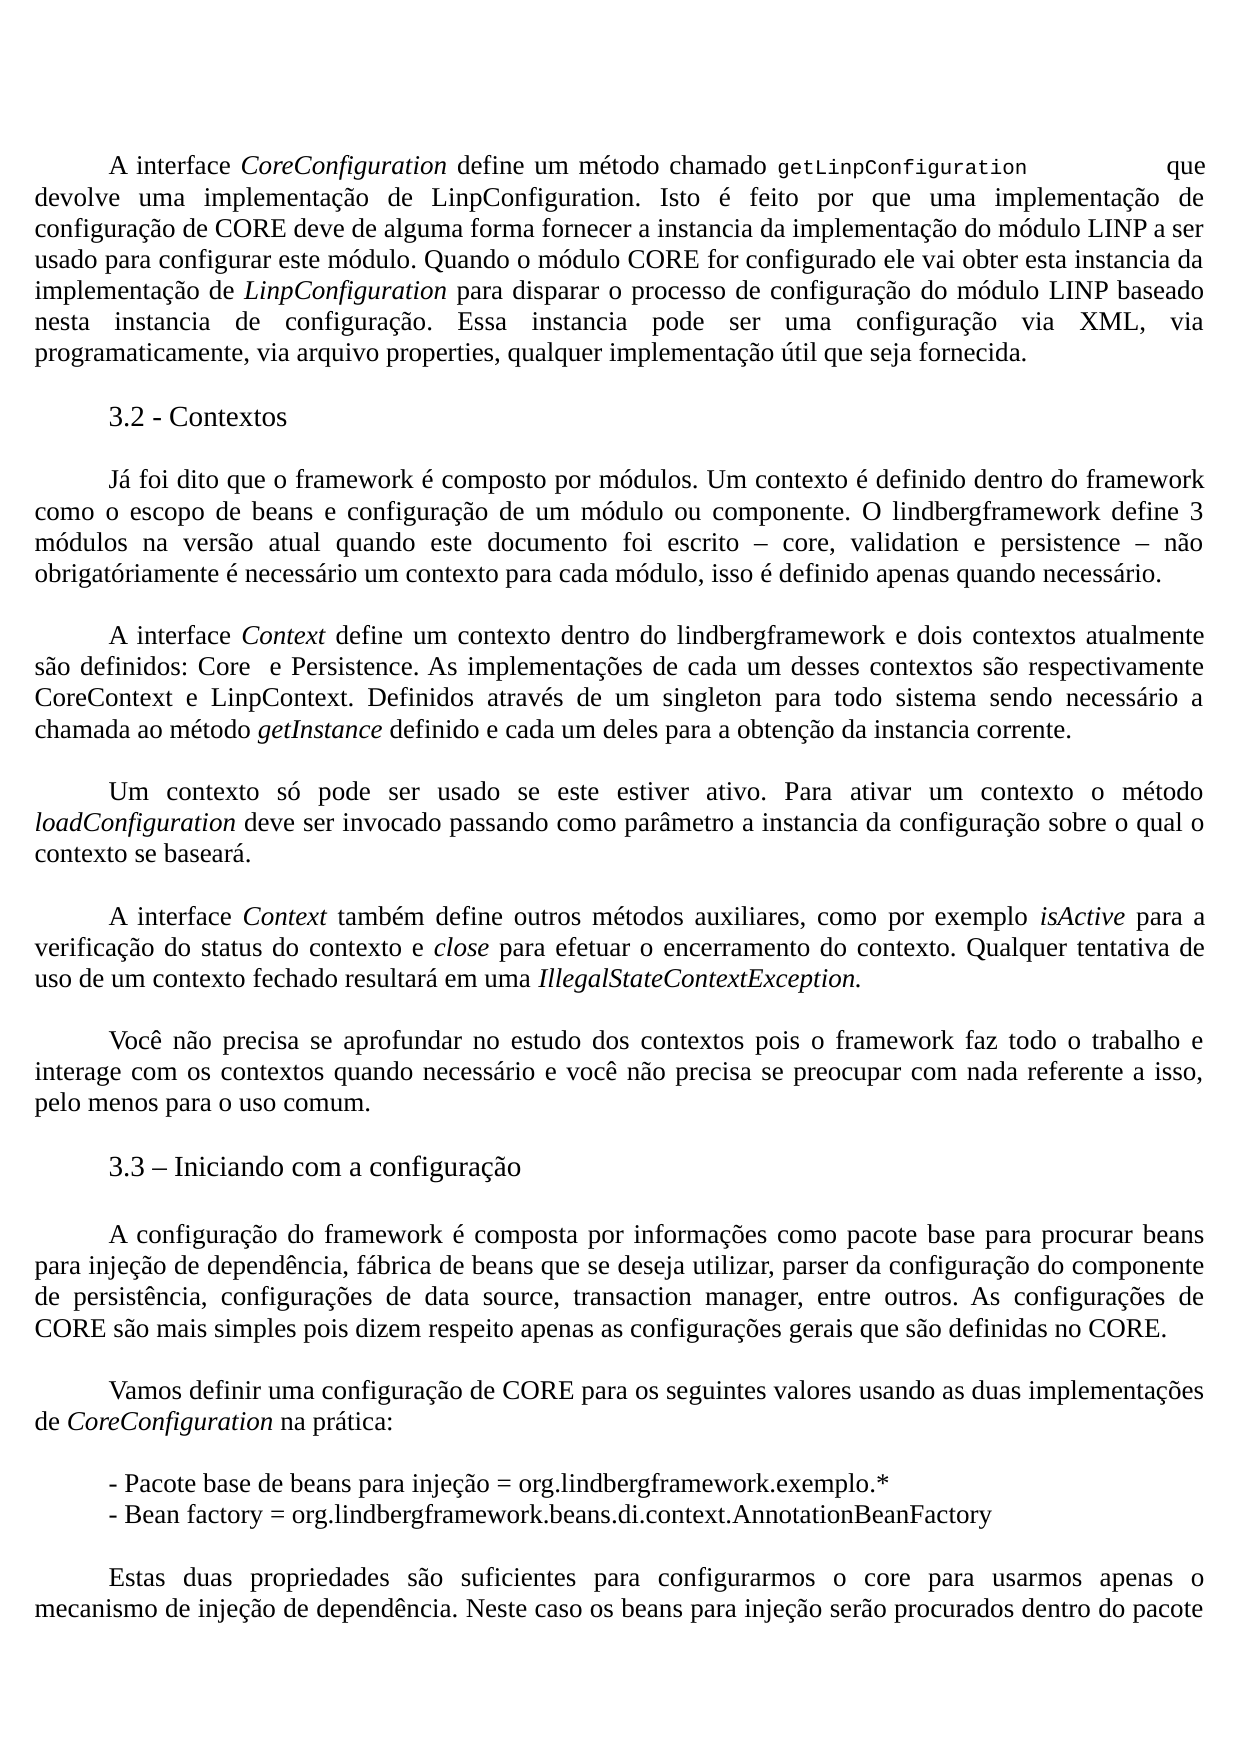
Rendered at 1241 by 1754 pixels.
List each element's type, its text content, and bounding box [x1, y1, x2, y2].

text A interface Context define um contexto dentro do lindbergframework e dois contextos atualmente são definidos: Core e Persistence. As implementações de cada um desses contextos são respectivamente CoreContext e LinpContext. Definidos através de um singleton para todo sistema sendo necessário a chamada ao método getInstance definido e cada um deles para a obtenção da instancia corrente. [34, 619, 1206, 744]
text Vamos definir uma configuração de CORE para os seguintes valores usando as duas implementações de CoreConfiguration na prática: [34, 1374, 1206, 1436]
text 3.2 - Contextos [34, 399, 1206, 432]
text Já foi dito que o framework é composto por módulos. Um contexto é definido dentro do framework como o escopo de beans e configuração de um módulo ou componente. O lindbergframework define 3 módulos na versão atual quando este documento foi escrito – core, validation e persistence – não obrigatóriamente é necessário um contexto para cada módulo, isso é definido apenas quando necessário. [34, 463, 1206, 588]
text 3.3 – Iniciando com a configuração [34, 1149, 1206, 1182]
text Um contexto só pode ser usado se este estiver ativo. Para ativar um contexto o método loadConfiguration deve ser invocado passando como parâmetro a instancia da configuração sobre o qual o contexto se baseará. [34, 775, 1206, 868]
text Você não precisa se aprofundar no estudo dos contextos pois o framework faz todo o trabalho e interage com os contextos quando necessário e você não precisa se preocupar com nada referente a isso, pelo menos para o uso comum. [34, 1024, 1206, 1118]
text A interface Context também define outros métodos auxiliares, como por exemplo isActive para a verificação do status do contexto e close para efetuar o encerramento do contexto. Qualquer tentativa de uso de um contexto fechado resultará em uma IllegalStateContextException. [34, 899, 1206, 993]
text A configuração do framework é composta por informações como pacote base para procurar beans para injeção de dependência, fábrica de beans que se deseja utilizar, parser da configuração do componente de persistência, configurações de data source, transaction manager, entre outros. As configurações de CORE são mais simples pois dizem respeito apenas as configurações gerais que são definidas no CORE. [34, 1216, 1206, 1343]
text A interface CoreConfiguration define um método chamado getLinpConfiguration que devolve uma implementação de LinpConfiguration. Isto é feito por que uma implementação de configuração de CORE deve de alguma forma fornecer a instancia da implementação do módulo LINP a ser usado para configurar este módulo. Quando o módulo CORE for configurado ele vai obter esta instancia da implementação de LinpConfiguration para disparar o processo de configuração do módulo LINP baseado nesta instancia de configuração. Essa instancia pode ser uma configuração via XML, via programaticamente, via arquivo properties, qualquer implementação útil que seja fornecida. [34, 149, 1206, 368]
text - Bean factory = org.lindbergframework.beans.di.context.AnnotationBeanFactory [34, 1498, 1206, 1530]
text - Pacote base de beans para injeção = org.lindbergframework.exemplo.* [34, 1467, 1206, 1498]
text Estas duas propriedades são suficientes para configurarmos o core para usarmos apenas o mecanismo de injeção de dependência. Neste caso os beans para injeção serão procurados dentro do pacote [34, 1561, 1206, 1623]
